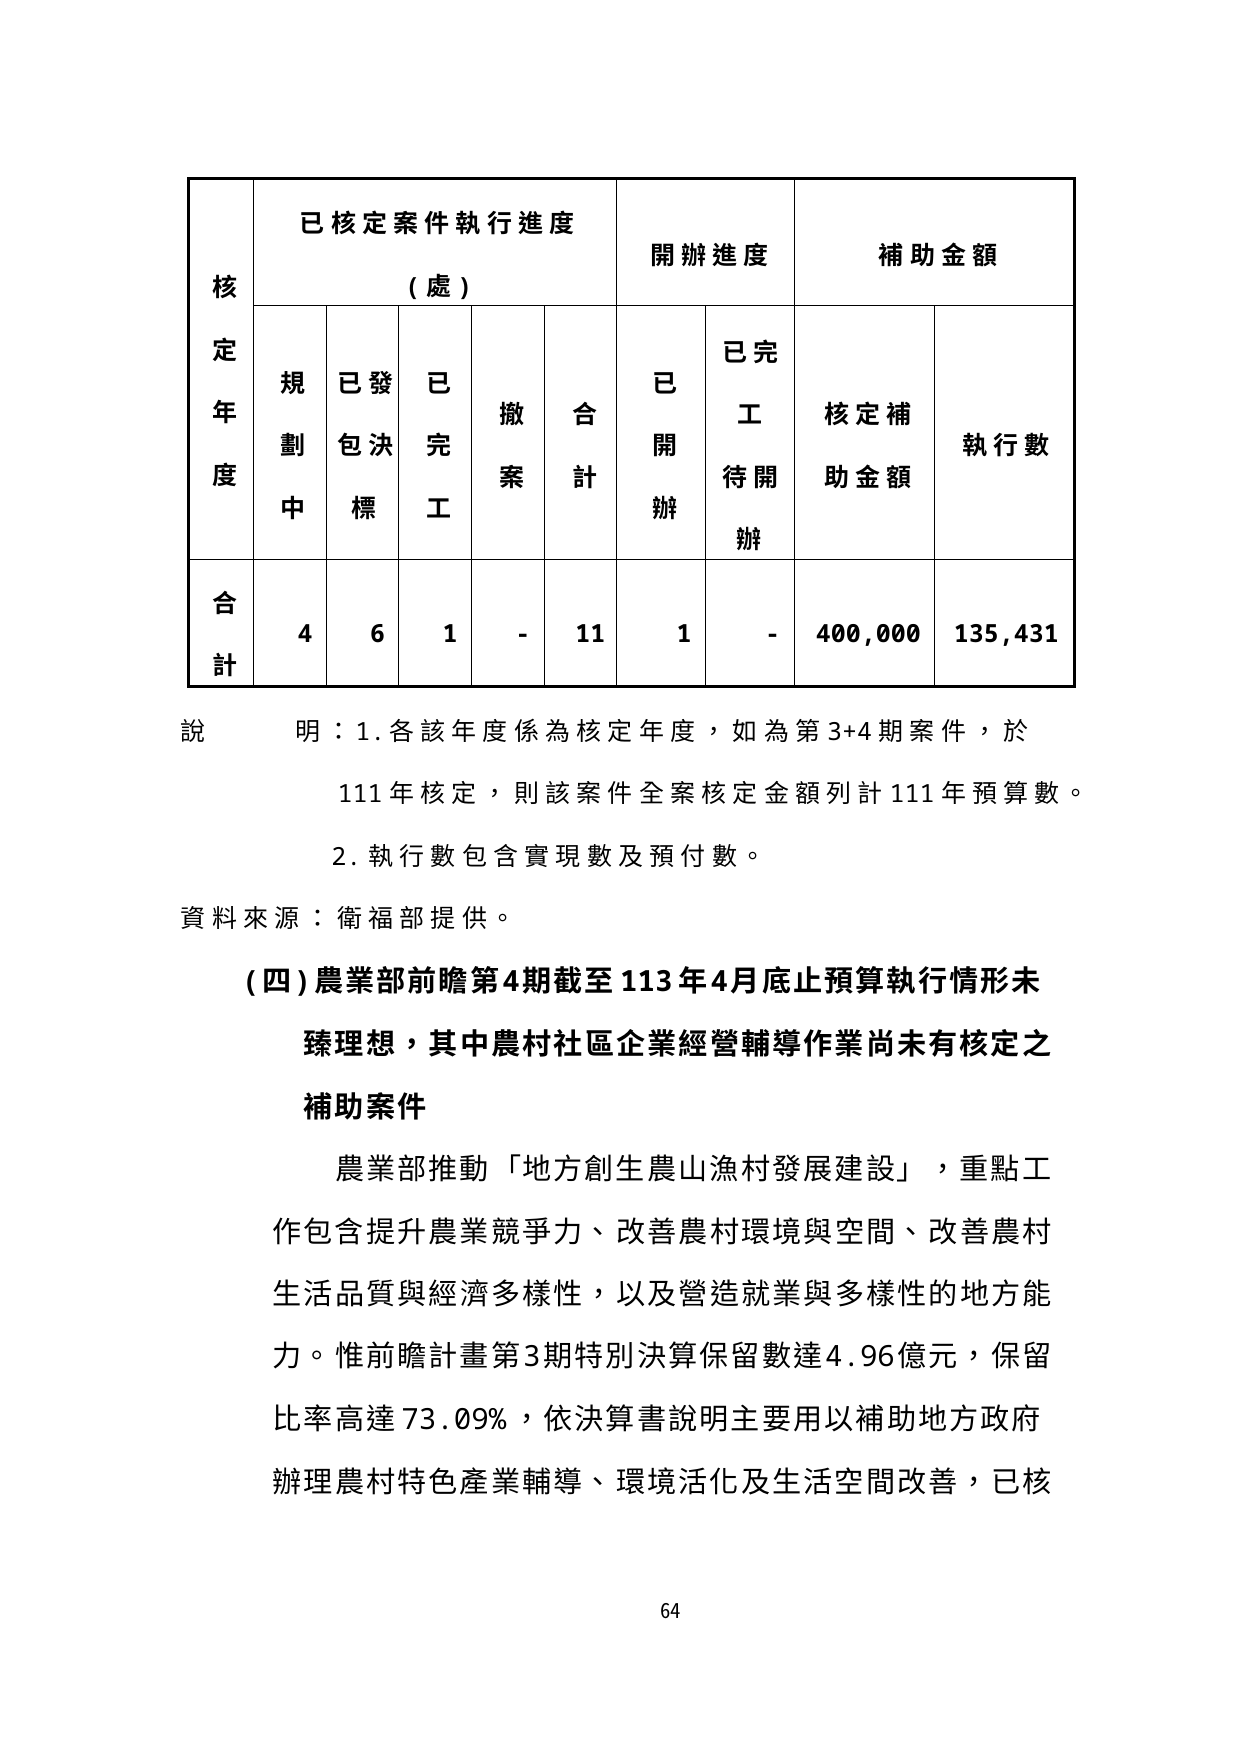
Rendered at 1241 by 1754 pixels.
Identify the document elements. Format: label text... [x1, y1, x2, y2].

table_cell - [706, 560, 794, 684]
table_cell 已完工 [399, 306, 471, 558]
table_cell 規劃中 [254, 306, 326, 558]
table_cell 6 [327, 560, 398, 684]
table_cell 4 [254, 560, 326, 684]
table_cell 撤案 [472, 306, 544, 558]
text 資料來源：衛福部提供。 [177, 875, 1063, 938]
table_cell 11 [545, 560, 616, 684]
table_cell 135,431 [935, 560, 1073, 684]
text 說 明：1.各該年度係為核定年度，如為第3+4期案件，於111年核定，則該案件全案核定金額列計111年預算數。 [177, 688, 1063, 813]
table_cell 已開辦 [617, 306, 705, 558]
table_cell 執行數 [935, 306, 1073, 558]
table_header 補助金額 [795, 180, 1073, 305]
text 農業部推動「地方創生農山漁村發展建設」，重點工作包含提升農業競爭力、改善農村環境與空間、改善農村生活品質與經濟多樣性，以及營造就業與多樣性的地方能力。惟前瞻計畫第3期特別決算保留數達4.96億元，保留比率高達73.09%，依決算書說明主要用以補助地方政府辦理農村特色產業輔導、環境活化及生活空間改善，已核 [266, 1125, 1063, 1500]
table_cell 核定補助金額 [795, 306, 934, 558]
table_header 已核定案件執行進度(處) [254, 180, 616, 305]
table_cell - [472, 560, 544, 684]
table_cell 已完工 待開辦 [706, 306, 794, 558]
table_header 核定年度 [190, 180, 253, 558]
table_cell 合計 [190, 560, 253, 684]
table_cell 已發包決標 [327, 306, 398, 558]
table_cell 400,000 [795, 560, 934, 684]
table_cell 1 [399, 560, 471, 684]
text 2.執行數包含實現數及預付數。 [177, 813, 1063, 875]
table_header 開辦進度 [617, 180, 794, 305]
text (四)農業部前瞻第4期截至113年4月底止預算執行情形未臻理想，其中農村社區企業經營輔導作業尚未有核定之補助案件 [236, 938, 1063, 1125]
table_cell 1 [617, 560, 705, 684]
table_cell 合計 [545, 306, 616, 558]
